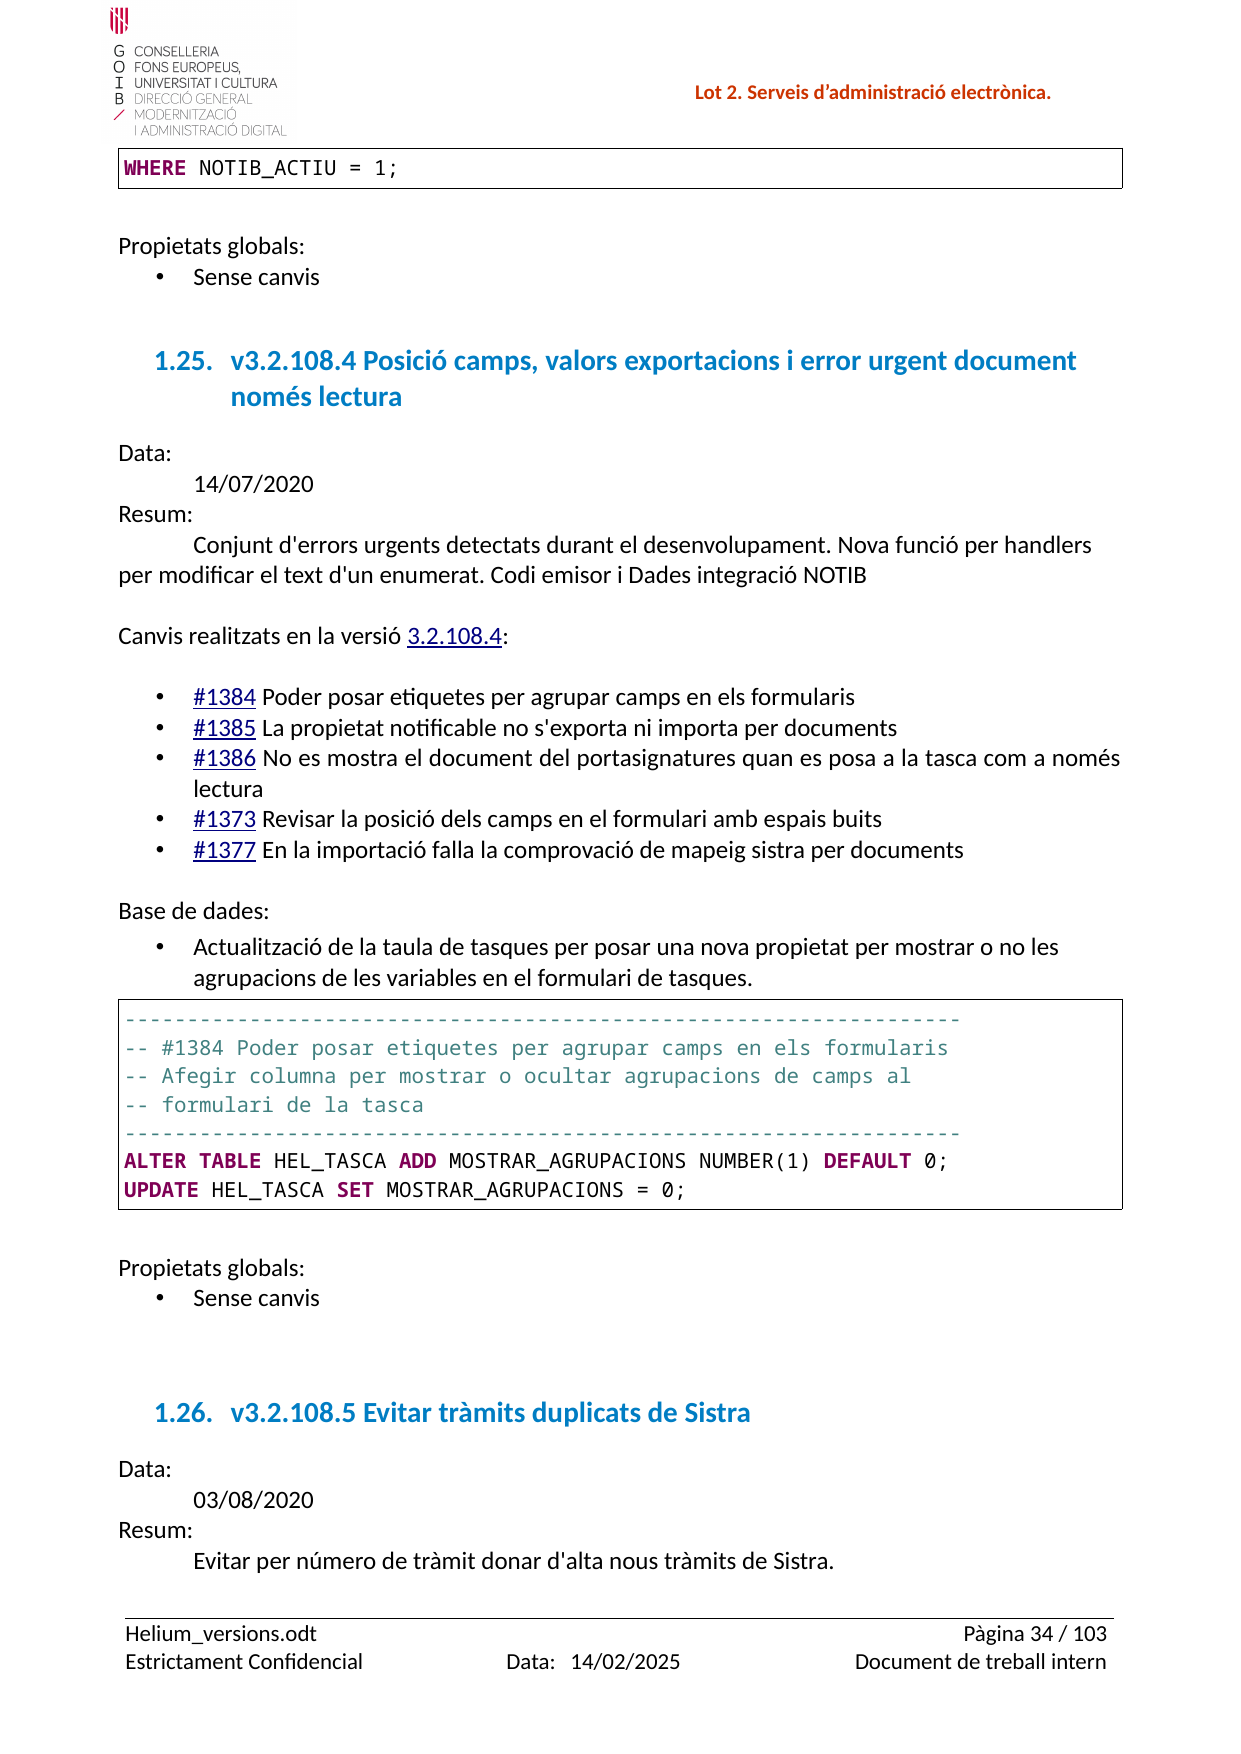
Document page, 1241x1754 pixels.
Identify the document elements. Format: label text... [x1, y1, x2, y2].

list #1386 No es mostra el document del portasignatures quan es posa a la tasca com a només lectura [156, 742, 1122, 803]
text Canvis realitzats en la versió 3.2.108.4: [118, 620, 1122, 651]
text Evitar per número de tràmit donar d'alta nous tràmits de Sistra. [118, 1545, 1122, 1576]
table_header ------------------------------------------------------------------- -- #1384 Poder posar etiquetes per agrupar camps en els formularis -- Afegir columna per mostrar o ocultar agrupacions de camps al -- formulari de la tasca ------------------------------------------------------------------- ALTER TABLE HEL_TASCA ADD MOSTRAR_AGRUPACIONS NUMBER(1) DEFAULT 0; UPDATE HEL_TASCA SET MOSTRAR_AGRUPACIONS = 0; [119, 1000, 1122, 1209]
list Sense canvis [156, 1282, 1122, 1313]
text 03/08/2020 [118, 1484, 1122, 1515]
list #1385 La propietat notificable no s'exporta ni importa per documents [156, 712, 1122, 742]
subtitle v3.2.108.4 Posició camps, valors exportacions i error urgent document només lectura [153, 342, 1122, 414]
table_header WHERE NOTIB_ACTIU = 1; [119, 149, 1122, 188]
list Actualització de la taula de tasques per posar una nova propietat per mostrar o no les agrupacions de les variables en el formulari de tasques. [156, 932, 1122, 993]
list Sense canvis [156, 261, 1122, 291]
subtitle v3.2.108.5 Evitar tràmits duplicats de Sistra [153, 1394, 1122, 1430]
list #1373 Revisar la posició dels camps en el formulari amb espais buits [156, 803, 1122, 834]
text Resum: [118, 1515, 1122, 1545]
list #1384 Poder posar etiquetes per agrupar camps en els formularis [156, 681, 1122, 712]
picture [100, 0, 297, 144]
text Propietats globals: [118, 230, 1122, 261]
text Resum: [118, 498, 1122, 529]
text Base de dades: [118, 895, 1122, 926]
text Conjunt d'errors urgents detectats durant el desenvolupament. Nova funció per handlers per modificar el text d'un enumerat. Codi emisor i Dades integració NOTIB [118, 529, 1122, 590]
list #1377 En la importació falla la comprovació de mapeig sistra per documents [156, 834, 1122, 864]
text Data: [118, 437, 1122, 468]
text Propietats globals: [118, 1252, 1122, 1282]
text Data: [118, 1454, 1122, 1484]
text 14/07/2020 [118, 468, 1122, 498]
